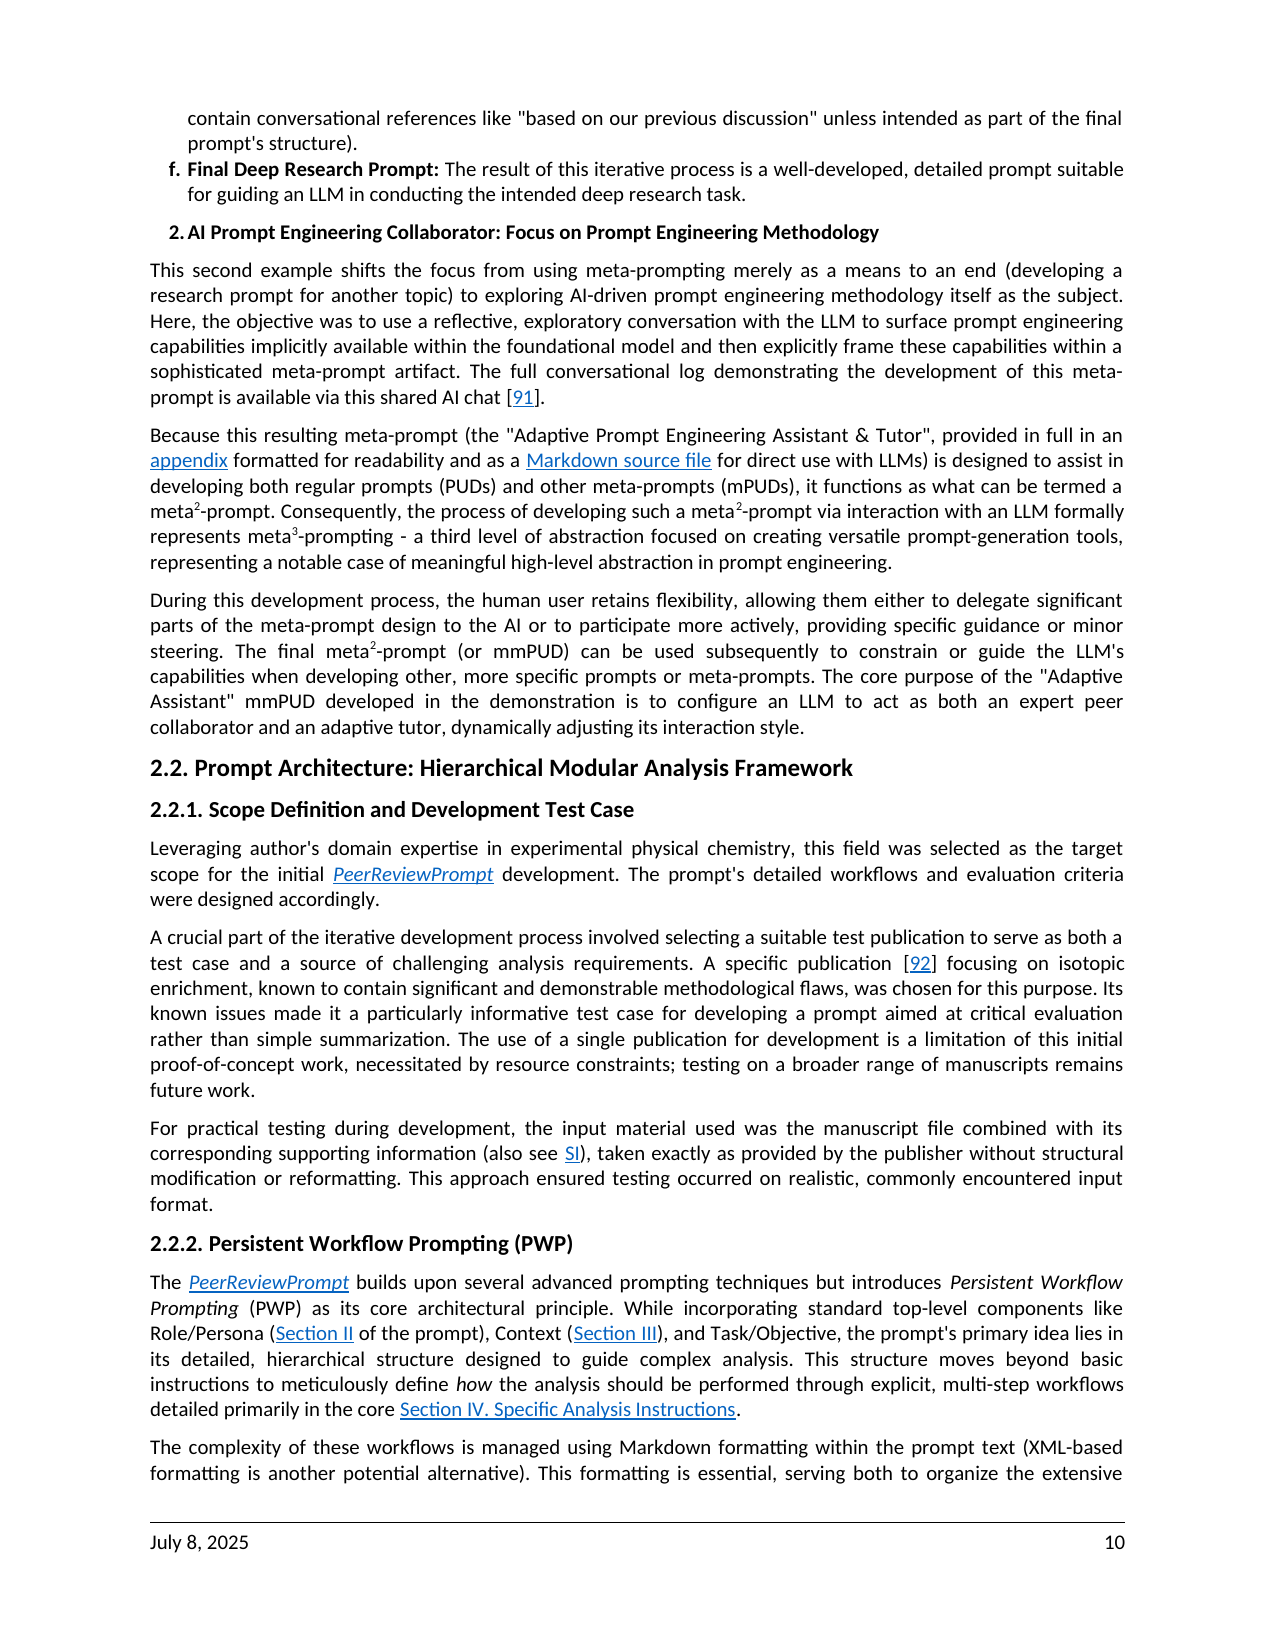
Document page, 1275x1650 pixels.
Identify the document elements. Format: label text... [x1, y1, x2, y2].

list Final Deep Research Prompt: The result of this iterative process is a well-developed, detailed prompt suitable for guiding an LLM in conducting the intended deep research task. [169, 156, 1125, 207]
text A crucial part of the iterative development process involved selecting a suitable test publication to serve as both a test case and a source of challenging analysis requirements. A specific publication [92] focusing on isotopic enrichment, known to contain significant and demonstrable methodological flaws, was chosen for this purpose. Its known issues made it a particularly informative test case for developing a prompt aimed at critical evaluation rather than simple summarization. The use of a single publication for development is a limitation of this initial proof-of-concept work, necessitated by resource constraints; testing on a broader range of manuscripts remains future work. [150, 924, 1125, 1102]
list AI Prompt Engineering Collaborator: Focus on Prompt Engineering Methodology [169, 219, 1125, 244]
list contain conversational references like "based on our previous discussion" unless intended as part of the final prompt's structure). [169, 105, 1125, 156]
text The complexity of these workflows is managed using Markdown formatting within the prompt text (XML-based formatting is another potential alternative). This formatting is essential, serving both to organize the extensive [150, 1434, 1125, 1485]
text Leveraging author's domain expertise in experimental physical chemistry, this field was selected as the target scope for the initial PeerReviewPrompt development. The prompt's detailed workflows and evaluation criteria were designed accordingly. [150, 836, 1125, 912]
text Because this resulting meta-prompt (the "Adaptive Prompt Engineering Assistant & Tutor", provided in full in an appendix formatted for readability and as a Markdown source file for direct use with LLMs) is designed to assist in developing both regular prompts (PUDs) and other meta-prompts (mPUDs), it functions as what can be termed a meta2-prompt. Consequently, the process of developing such a meta2-prompt via interaction with an LLM formally represents meta3-prompting - a third level of abstraction focused on creating versatile prompt-generation tools, representing a notable case of meaningful high-level abstraction in prompt engineering. [150, 422, 1125, 574]
subtitle Scope Definition and Development Test Case [150, 795, 1125, 823]
subtitle Prompt Architecture: Hierarchical Modular Analysis Framework [150, 752, 1125, 783]
text During this development process, the human user retains flexibility, allowing them either to delegate significant parts of the meta-prompt design to the AI or to participate more actively, providing specific guidance or minor steering. The final meta2-prompt (or mmPUD) can be used subsequently to constrain or guide the LLM's capabilities when developing other, more specific prompts or meta-prompts. The core purpose of the "Adaptive Assistant" mmPUD developed in the demonstration is to configure an LLM to act as both an expert peer collaborator and an adaptive tutor, dynamically adjusting its interaction style. [150, 587, 1125, 739]
text The PeerReviewPrompt builds upon several advanced prompting techniques but introduces Persistent Workflow Prompting (PWP) as its core architectural principle. While incorporating standard top-level components like Role/Persona (Section II of the prompt), Context (Section III), and Task/Objective, the prompt's primary idea lies in its detailed, hierarchical structure designed to guide complex analysis. This structure moves beyond basic instructions to meticulously define how the analysis should be performed through explicit, multi-step workflows detailed primarily in the core Section IV. Specific Analysis Instructions. [150, 1269, 1125, 1422]
text For practical testing during development, the input material used was the manuscript file combined with its corresponding supporting information (also see SI), taken exactly as provided by the publisher without structural modification or reformatting. This approach ensured testing occurred on realistic, commonly encountered input format. [150, 1115, 1125, 1216]
text This second example shifts the focus from using meta-prompting merely as a means to an end (developing a research prompt for another topic) to exploring AI-driven prompt engineering methodology itself as the subject. Here, the objective was to use a reflective, exploratory conversation with the LLM to surface prompt engineering capabilities implicitly available within the foundational model and then explicitly frame these capabilities within a sophisticated meta-prompt artifact. The full conversational log demonstrating the development of this meta-prompt is available via this shared AI chat [91]. [150, 257, 1125, 409]
subtitle Persistent Workflow Prompting (PWP) [150, 1229, 1125, 1257]
